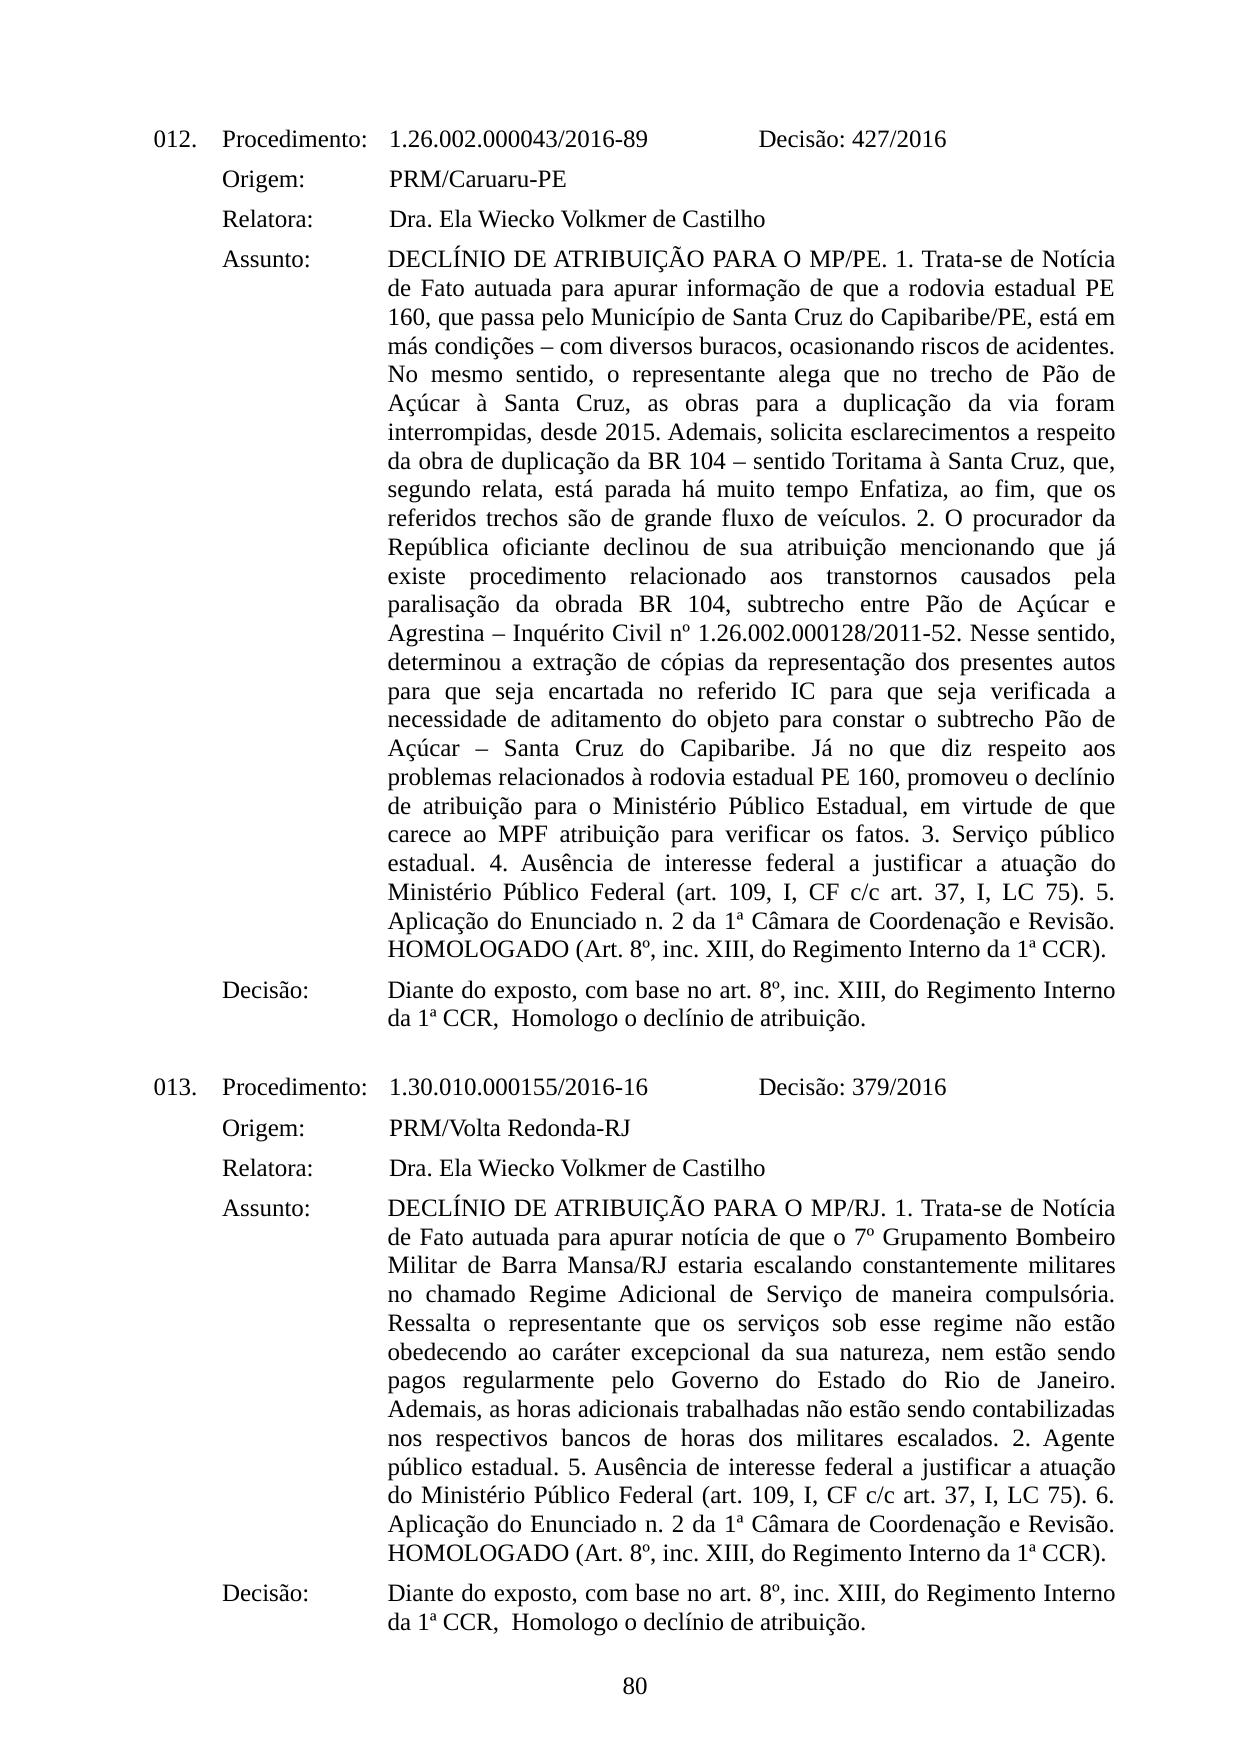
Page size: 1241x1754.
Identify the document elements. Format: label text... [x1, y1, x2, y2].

table_cell Origem: [216, 158, 383, 198]
table_cell Dra. Ela Wiecko Volkmer de Castilho [383, 199, 1122, 239]
table_header Decisão: 379/2016 [753, 1067, 1122, 1107]
table_cell Dra. Ela Wiecko Volkmer de Castilho [383, 1147, 1122, 1187]
table_header 1.30.010.000155/2016-16 [383, 1067, 752, 1107]
table_header 013. [148, 1067, 216, 1107]
table_cell DECLÍNIO DE ATRIBUIÇÃO PARA O MP/RJ. 1. Trata-se de Notícia de Fato autuada para apurar notícia de que o 7º Grupamento Bombeiro Militar de Barra Mansa/RJ estaria escalando constantemente militares no chamado Regime Adicional de Serviço de maneira compulsória. Ressalta o representante que os serviços sob esse regime não estão obedecendo ao caráter excepcional da sua natureza, nem estão sendo pagos regularmente pelo Governo do Estado do Rio de Janeiro. Ademais, as horas adicionais trabalhadas não estão sendo contabilizadas nos respectivos bancos de horas dos militares escalados. 2. Agente público estadual. 5. Ausência de interesse federal a justificar a atuação do Ministério Público Federal (art. 109, I, CF c/c art. 37, I, LC 75). 6. Aplicação do Enunciado n. 2 da 1ª Câmara de Coordenação e Revisão. HOMOLOGADO (Art. 8º, inc. XIII, do Regimento Interno da 1ª CCR). [383, 1187, 1122, 1572]
table_cell PRM/Caruaru-PE [383, 158, 1122, 198]
table_header 1.26.002.000043/2016-89 [383, 118, 752, 158]
table_header [148, 1573, 216, 1641]
table_header Decisão: 427/2016 [753, 118, 1122, 158]
table_cell [148, 239, 216, 969]
table_cell Assunto: [216, 1187, 383, 1572]
table_cell [148, 1147, 216, 1187]
table_cell DECLÍNIO DE ATRIBUIÇÃO PARA O MP/PE. 1. Trata-se de Notícia de Fato autuada para apurar informação de que a rodovia estadual PE 160, que passa pelo Município de Santa Cruz do Capibaribe/PE, está em más condições – com diversos buracos, ocasionando riscos de acidentes. No mesmo sentido, o representante alega que no trecho de Pão de Açúcar à Santa Cruz, as obras para a duplicação da via foram interrompidas, desde 2015. Ademais, solicita esclarecimentos a respeito da obra de duplicação da BR 104 – sentido Toritama à Santa Cruz, que, segundo relata, está parada há muito tempo Enfatiza, ao fim, que os referidos trechos são de grande fluxo de veículos. 2. O procurador da República oficiante declinou de sua atribuição mencionando que já existe procedimento relacionado aos transtornos causados pela paralisação da obrada BR 104, subtrecho entre Pão de Açúcar e Agrestina – Inquérito Civil nº 1.26.002.000128/2011-52. Nesse sentido, determinou a extração de cópias da representação dos presentes autos para que seja encartada no referido IC para que seja verificada a necessidade de aditamento do objeto para constar o subtrecho Pão de Açúcar – Santa Cruz do Capibaribe. Já no que diz respeito aos problemas relacionados à rodovia estadual PE 160, promoveu o declínio de atribuição para o Ministério Público Estadual, em virtude de que carece ao MPF atribuição para verificar os fatos. 3. Serviço público estadual. 4. Ausência de interesse federal a justificar a atuação do Ministério Público Federal (art. 109, I, CF c/c art. 37, I, LC 75). 5. Aplicação do Enunciado n. 2 da 1ª Câmara de Coordenação e Revisão. HOMOLOGADO (Art. 8º, inc. XIII, do Regimento Interno da 1ª CCR). [383, 239, 1122, 969]
table_header Diante do exposto, com base no art. 8º, inc. XIII, do Regimento Interno da 1ª CCR, Homologo o declínio de atribuição. [383, 1573, 1122, 1641]
table_header Decisão: [216, 1573, 383, 1641]
table_cell PRM/Volta Redonda-RJ [383, 1107, 1122, 1147]
table_header 012. [148, 118, 216, 158]
table_cell [148, 199, 216, 239]
table_cell Relatora: [216, 1147, 383, 1187]
table_header Procedimento: [216, 118, 383, 158]
table_cell [148, 158, 216, 198]
table_cell [148, 1107, 216, 1147]
table_cell Origem: [216, 1107, 383, 1147]
table_header [148, 969, 216, 1038]
table_cell [148, 1187, 216, 1572]
table_header Decisão: [216, 969, 383, 1038]
table_header Diante do exposto, com base no art. 8º, inc. XIII, do Regimento Interno da 1ª CCR, Homologo o declínio de atribuição. [383, 969, 1122, 1038]
table_cell Assunto: [216, 239, 383, 969]
table_header Procedimento: [216, 1067, 383, 1107]
table_cell Relatora: [216, 199, 383, 239]
